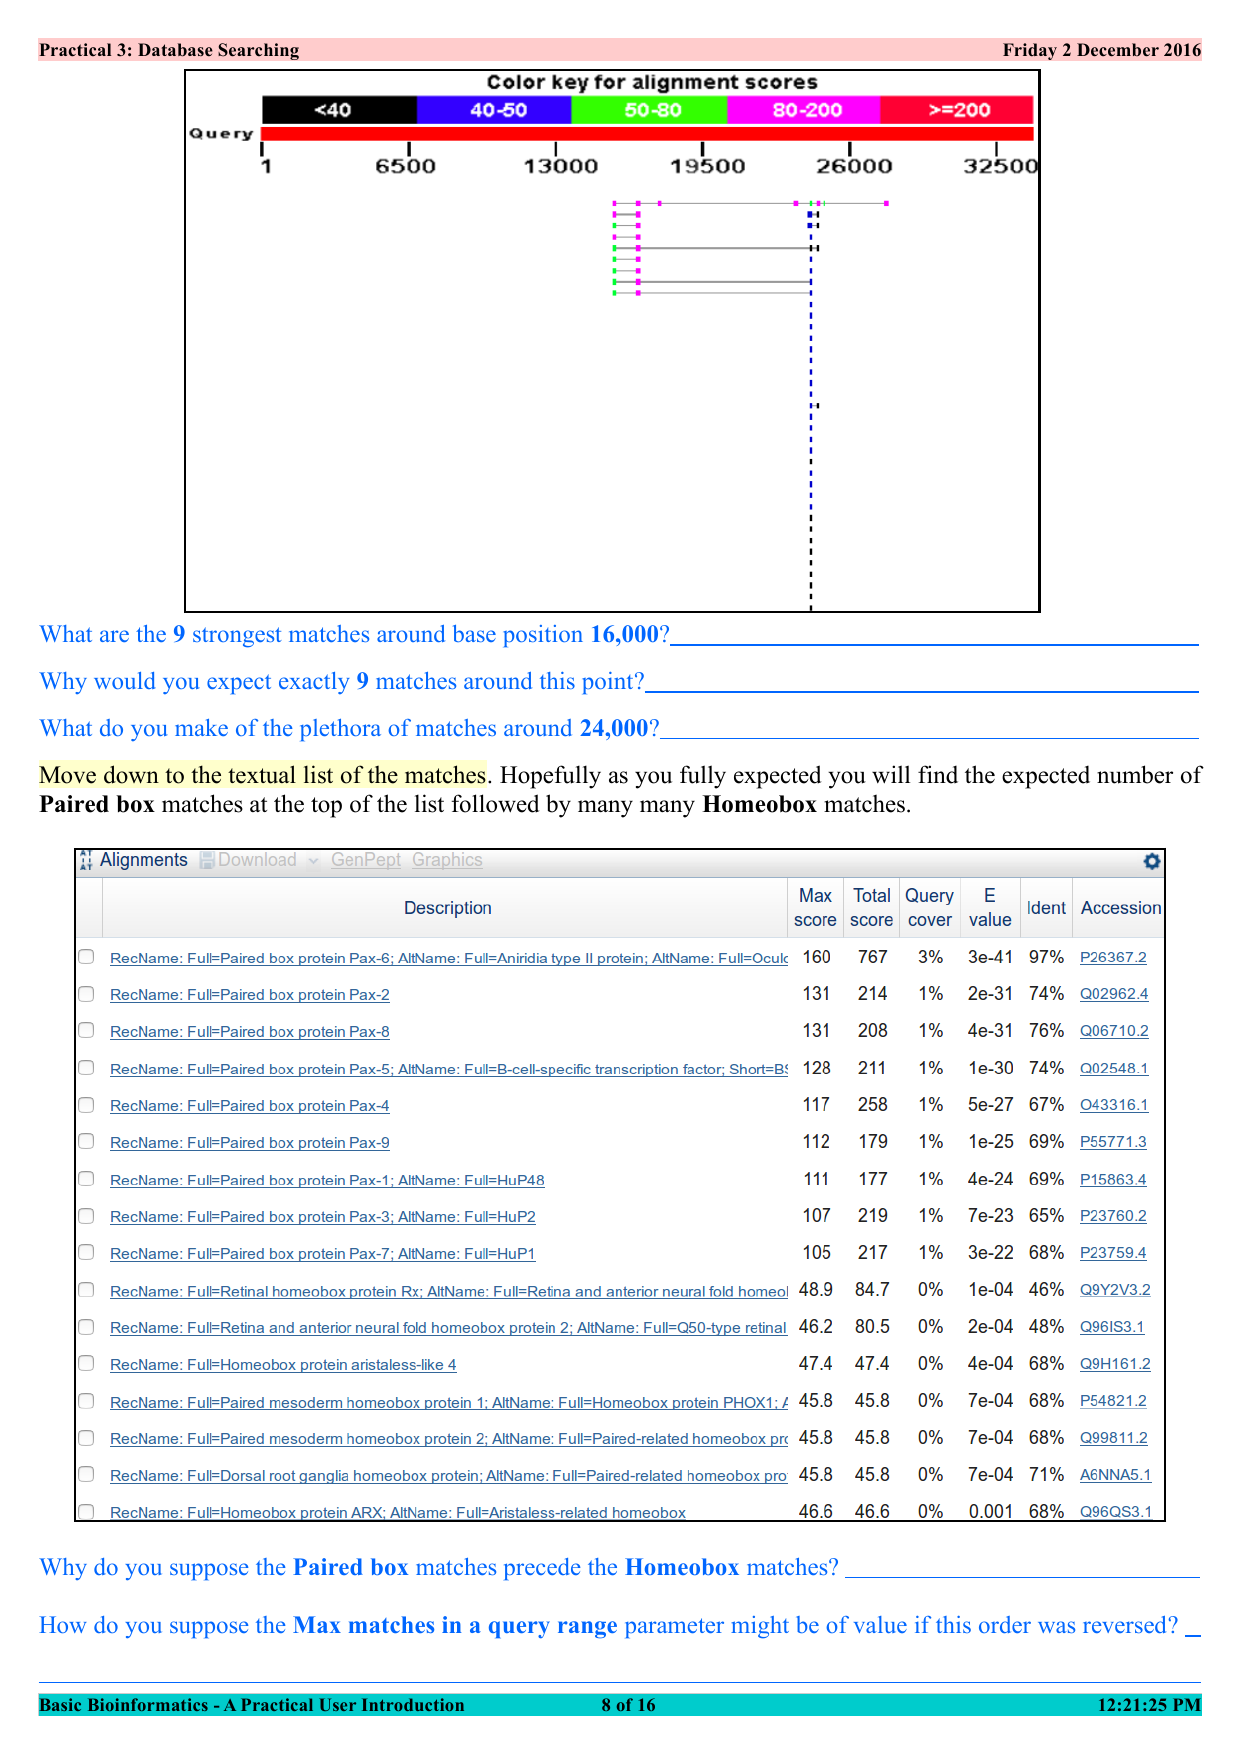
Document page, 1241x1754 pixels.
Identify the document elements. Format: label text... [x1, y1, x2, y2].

picture [76, 850, 1164, 1520]
text What are the 9 strongest matches around base position 16,000? [38, 61, 1202, 648]
text How do you suppose the Max matches in a query range parameter might be of value if this order was reversed? [38, 1610, 1202, 1639]
picture [186, 71, 1038, 611]
text Why would you expect exactly 9 matches around this point? [38, 666, 1202, 695]
text What do you make of the plethora of matches around 24,000? [38, 713, 1202, 742]
text Move down to the textual list of the matches. Hopefully as you fully expected you will find the expected number of Paired box matches at the top of the list followed by many many Homeobox matches. [38, 759, 1202, 818]
text Why do you suppose the Paired box matches precede the Homeobox matches? [38, 823, 1202, 1581]
